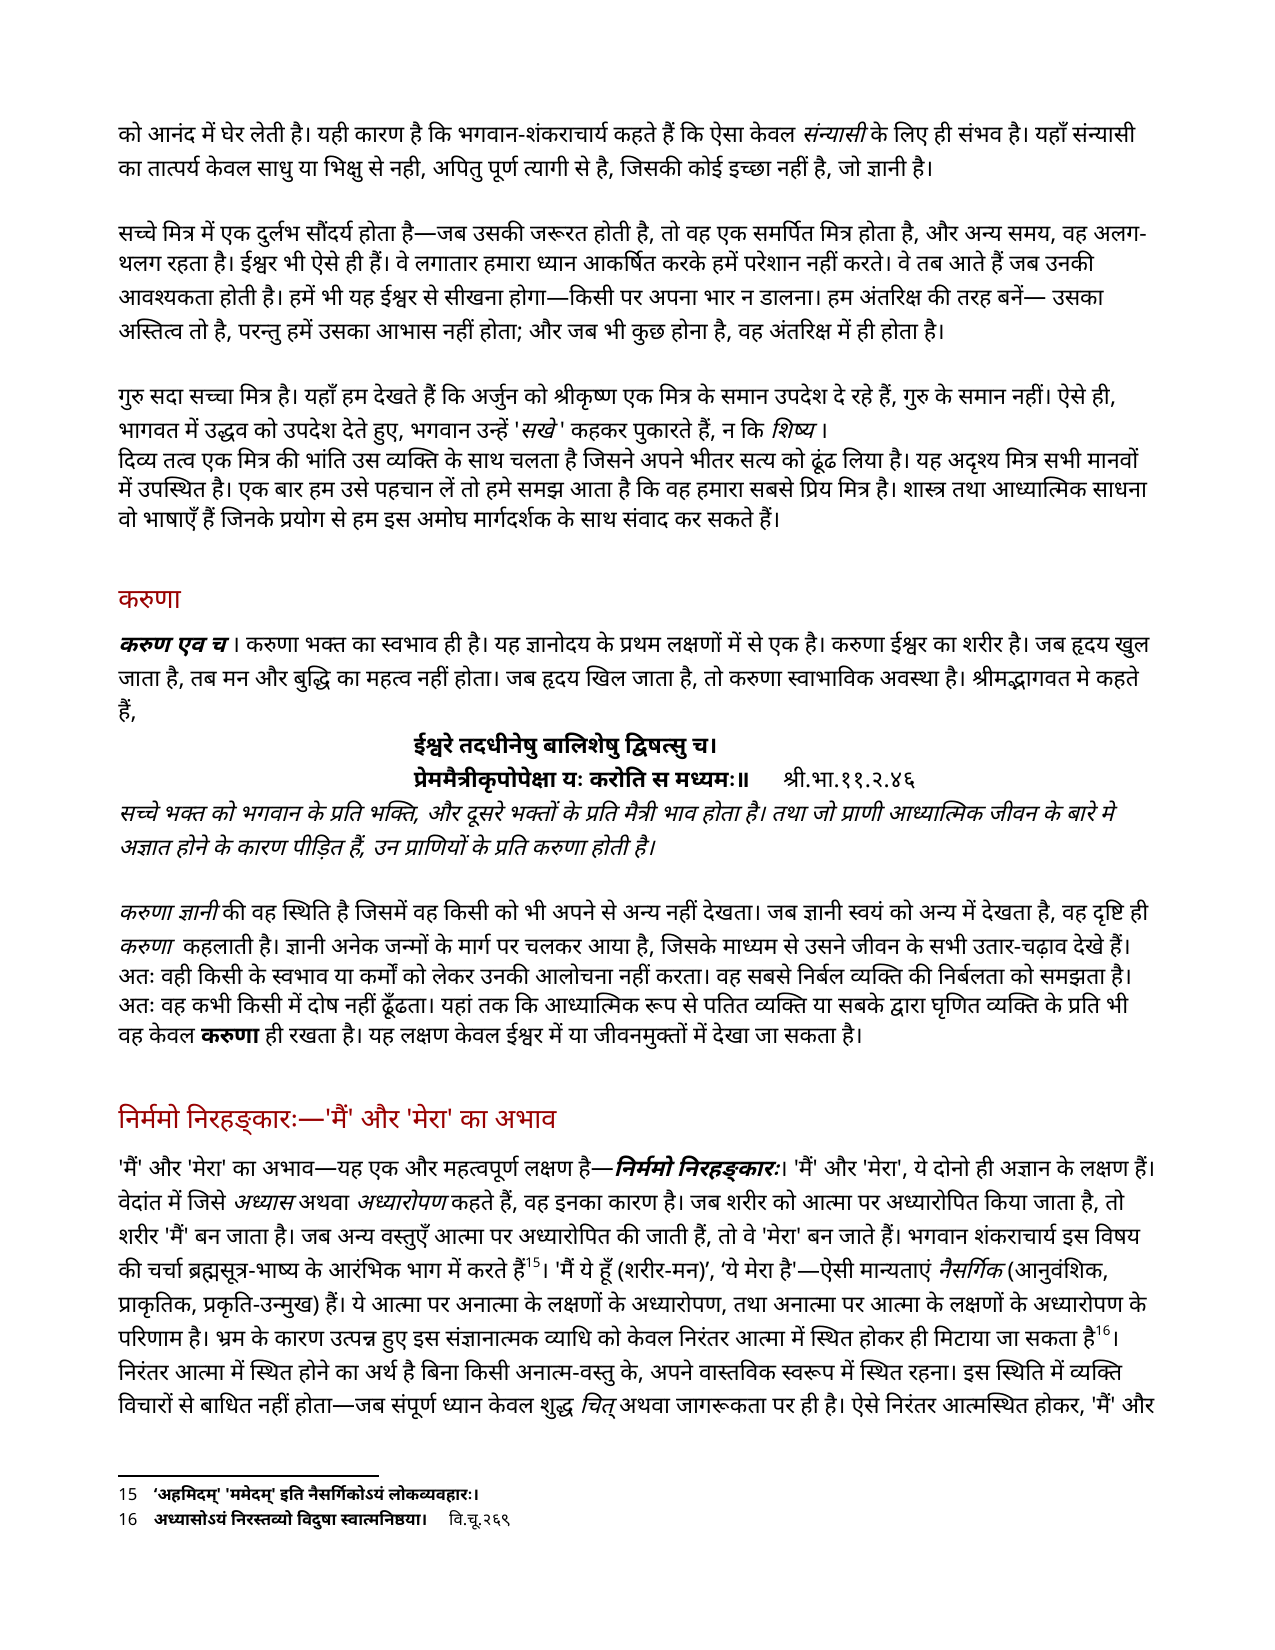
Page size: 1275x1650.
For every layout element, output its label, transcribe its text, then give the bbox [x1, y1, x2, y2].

subtitle निर्ममो निरहङ्कारः—'मैं' और 'मेरा' का अभाव [118, 1100, 1157, 1140]
text ‘अहमिदम्' 'ममेदम्' इति नैसर्गिकोऽयं लोकव्यवहारः। [118, 1482, 1157, 1507]
text करुणा ज्ञानी की वह स्थिति है जिसमें वह किसी को भी अपने से अन्य नहीं देखता। जब ज्ञानी स्वयं को अन्य में देखता है, वह दृष्टि ही करुणा कहलाती है। ज्ञानी अनेक जन्मों के मार्ग पर चलकर आया है, जिसके माध्यम से उसने जीवन के सभी उतार-चढ़ाव देखे हैं। अतः वही किसी के स्वभाव या कर्मों को लेकर उनकी आलोचना नहीं करता। वह सबसे निर्बल व्यक्ति की निर्बलता को समझता है। अतः वह कभी किसी में दोष नहीं ढूँढता। यहां तक ​​कि आध्यात्मिक रूप से पतित व्यक्ति या सबके द्वारा घृणित व्यक्ति के प्रति भी वह केवल करुणा ही रखता है। यह लक्षण केवल ईश्वर में या जीवनमुक्तों में देखा जा सकता है। [118, 896, 1157, 1053]
text गुरु सदा सच्चा मित्र है। यहाँ हम देखते हैं कि अर्जुन को श्रीकृष्ण एक मित्र के समान उपदेश दे रहे हैं, गुरु के समान नहीं। ऐसे ही, भागवत में उद्धव को उपदेश देते हुए, भगवान उन्हें 'सखे ' कहकर पुकारते हैं, न कि शिष्य । [118, 380, 1157, 447]
text अध्यासोऽयं निरस्तव्यो विदुषा स्वात्मनिष्ठया। वि.चू.२६९ [118, 1507, 1157, 1532]
text को आनंद में घेर लेती है। यही कारण है कि भगवान-शंकराचार्य कहते हैं कि ऐसा केवल संन्यासी के लिए ही संभव है। यहाँ संन्यासी का तात्पर्य केवल साधु या भिक्षु से नही, अपितु पूर्ण त्यागी से है, जिसकी कोई इच्छा नहीं है, जो ज्ञानी है। [118, 118, 1157, 186]
text ईश्वरे तदधीनेषु बालिशेषु द्विषत्सु च। [118, 729, 1157, 763]
text सच्चे मित्र में एक दुर्लभ सौंदर्य होता है—जब उसकी जरूरत होती है, तो वह एक समर्पित मित्र होता है, और अन्य समय, वह अलग-थलग रहता है। ईश्वर भी ऐसे ही हैं। वे लगातार हमारा ध्यान आकर्षित करके हमें परेशान नहीं करते। वे तब आते हैं जब उनकी आवश्यकता होती है। हमें भी यह ईश्वर से सीखना होगा­—किसी पर अपना भार न डालना। हम अंतरिक्ष की तरह बनें— उसका अस्तित्व तो है, परन्तु हमें उसका आभास नहीं होता; और जब भी कुछ होना है, वह अंतरिक्ष में ही होता है। [118, 217, 1157, 348]
text करुण एव च । करुणा भक्त का स्वभाव ही है। यह ज्ञानोदय के प्रथम लक्षणों में से एक है। करुणा ईश्वर का शरीर है। जब हृदय खुल जाता है, तब मन और बुद्धि का महत्व नहीं होता। जब हृदय खिल जाता है, तो करुणा स्वाभाविक अवस्था है। श्रीमद्भागवत मे कहते हैं, [118, 632, 1157, 729]
text दिव्य तत्व एक मित्र की भांति उस व्यक्ति के साथ चलता है जिसने अपने भीतर सत्य को ढूंढ लिया है। यह अदृश्य मित्र सभी मानवों में उपस्थित है। एक बार हम उसे पहचान लें तो हमे समझ आता है कि वह हमारा सबसे प्रिय मित्र है। शास्त्र तथा आध्यात्मिक साधना वो भाषाएँ हैं जिनके प्रयोग से हम इस अमोघ मार्गदर्शक के साथ संवाद कर सकते हैं। [118, 447, 1157, 537]
subtitle करुणा [118, 584, 1157, 619]
text सच्चे भक्त को भगवान के प्रति भक्ति, और दूसरे भक्तों के प्रति मैत्री भाव होता है। तथा जो प्राणी आध्यात्मिक जीवन के बारे मे अज्ञात होने के कारण पीड़ित हैं, उन प्राणियों के प्रति करुणा होती है। [118, 797, 1157, 864]
text प्रेममैत्रीकृपोपेक्षा यः करोति स मध्यमः॥ श्री.भा.११.२.४६ [118, 763, 1157, 797]
text 'मैं' और 'मेरा' का अभाव—यह एक और महत्वपूर्ण लक्षण है—निर्ममो निरहङ्कारः। 'मैं' और 'मेरा', ये दोनो ही अज्ञान के लक्षण हैं। वेदांत में जिसे अध्यास अथवा अध्यारोपण कहते हैं, वह इनका कारण है। जब शरीर को आत्मा पर अध्यारोपित किया जाता है, तो शरीर 'मैं' बन जाता है। जब अन्य वस्तुएँ आत्मा पर अध्यारोपित की जाती हैं, तो वे 'मेरा' बन जाते हैं। भगवान शंकराचार्य इस विषय की चर्चा ब्रह्मसूत्र-भाष्य के आरंभिक भाग में करते हैं। 'मैं ये हूँ (शरीर-मन)’, ‘ये मेरा है'—ऐसी मान्यताएं नैसर्गिक (आनुवंशिक, प्राकृतिक, प्रकृति-उन्मुख) हैं। ये आत्मा पर अनात्मा के लक्षणों के अध्यारोपण, तथा अनात्मा पर आत्मा के लक्षणों के अध्यारोपण के परिणाम है। भ्रम के कारण उत्पन्न हुए इस संज्ञानात्मक व्याधि को केवल निरंतर आत्मा में स्थित होकर ही मिटाया जा सकता है। निरंतर आत्मा में स्थित होने का अर्थ है बिना किसी अनात्म-वस्तु के, अपने वास्तविक स्वरूप में स्थित रहना। इस स्थिति में व्यक्ति विचारों से बाधित नहीं होता—जब संपूर्ण ध्यान केवल शुद्ध चित् अथवा जागरूकता पर ही है। ऐसे निरंतर आत्मस्थित होकर, 'मैं' और [118, 1152, 1157, 1423]
